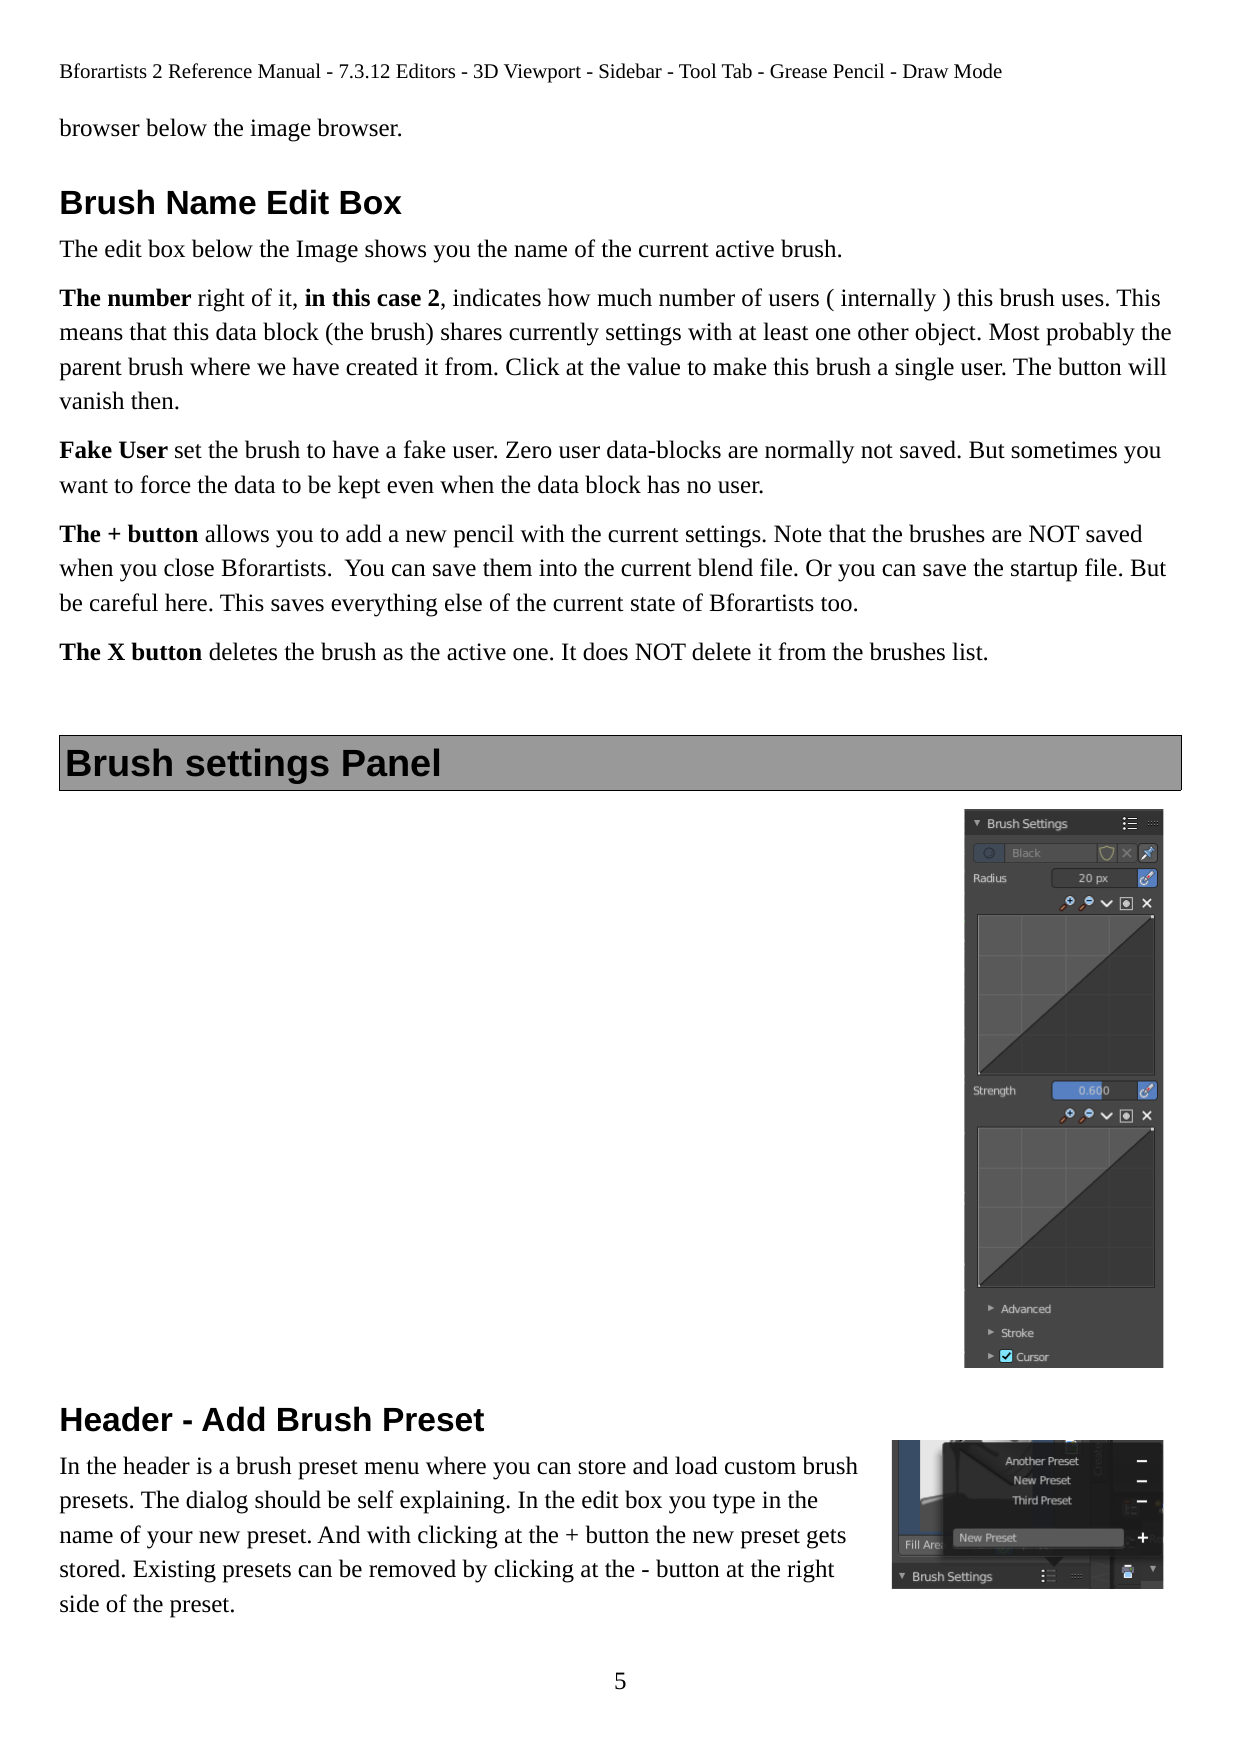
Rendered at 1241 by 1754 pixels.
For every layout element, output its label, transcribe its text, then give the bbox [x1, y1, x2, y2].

text browser below the image browser. [59, 113, 1181, 141]
text The number right of it, in this case 2, indicates how much number of users ( internally ) this brush uses. This means that this data block (the brush) shares currently settings with at least one other object. Most probably the parent brush where we have created it from. Click at the value to make this brush a single user. The button will vanish then. [59, 283, 1181, 415]
subtitle Brush Name Edit Box [59, 182, 1181, 221]
picture [964, 809, 1164, 1368]
text The X button deletes the brush as the active one. It does NOT delete it from the brushes list. [59, 637, 1181, 666]
text Fake User set the brush to have a fake user. Zero user data-blocks are normally not saved. But sometimes you want to force the data to be kept even when the data block has no user. [59, 435, 1181, 498]
text The edit box below the Image shows you the name of the current active brush. [59, 234, 1181, 262]
table_header Brush settings Panel [60, 736, 1181, 790]
subtitle Header - Add Brush Preset [59, 1400, 1181, 1438]
picture [891, 1440, 1164, 1589]
text In the header is a brush preset menu where you can store and load custom brush presets. The dialog should be self explaining. In the edit box you type in the name of your new preset. And with clicking at the + button the new preset gets stored. Existing presets can be removed by clicking at the - button at the right side of the preset. [59, 1451, 1181, 1618]
text The + button allows you to add a new pencil with the current settings. Note that the brushes are NOT saved when you close Bforartists. You can save them into the current blend file. Or you can save the startup file. But be careful here. This saves everything else of the current state of Bforartists too. [59, 519, 1181, 616]
